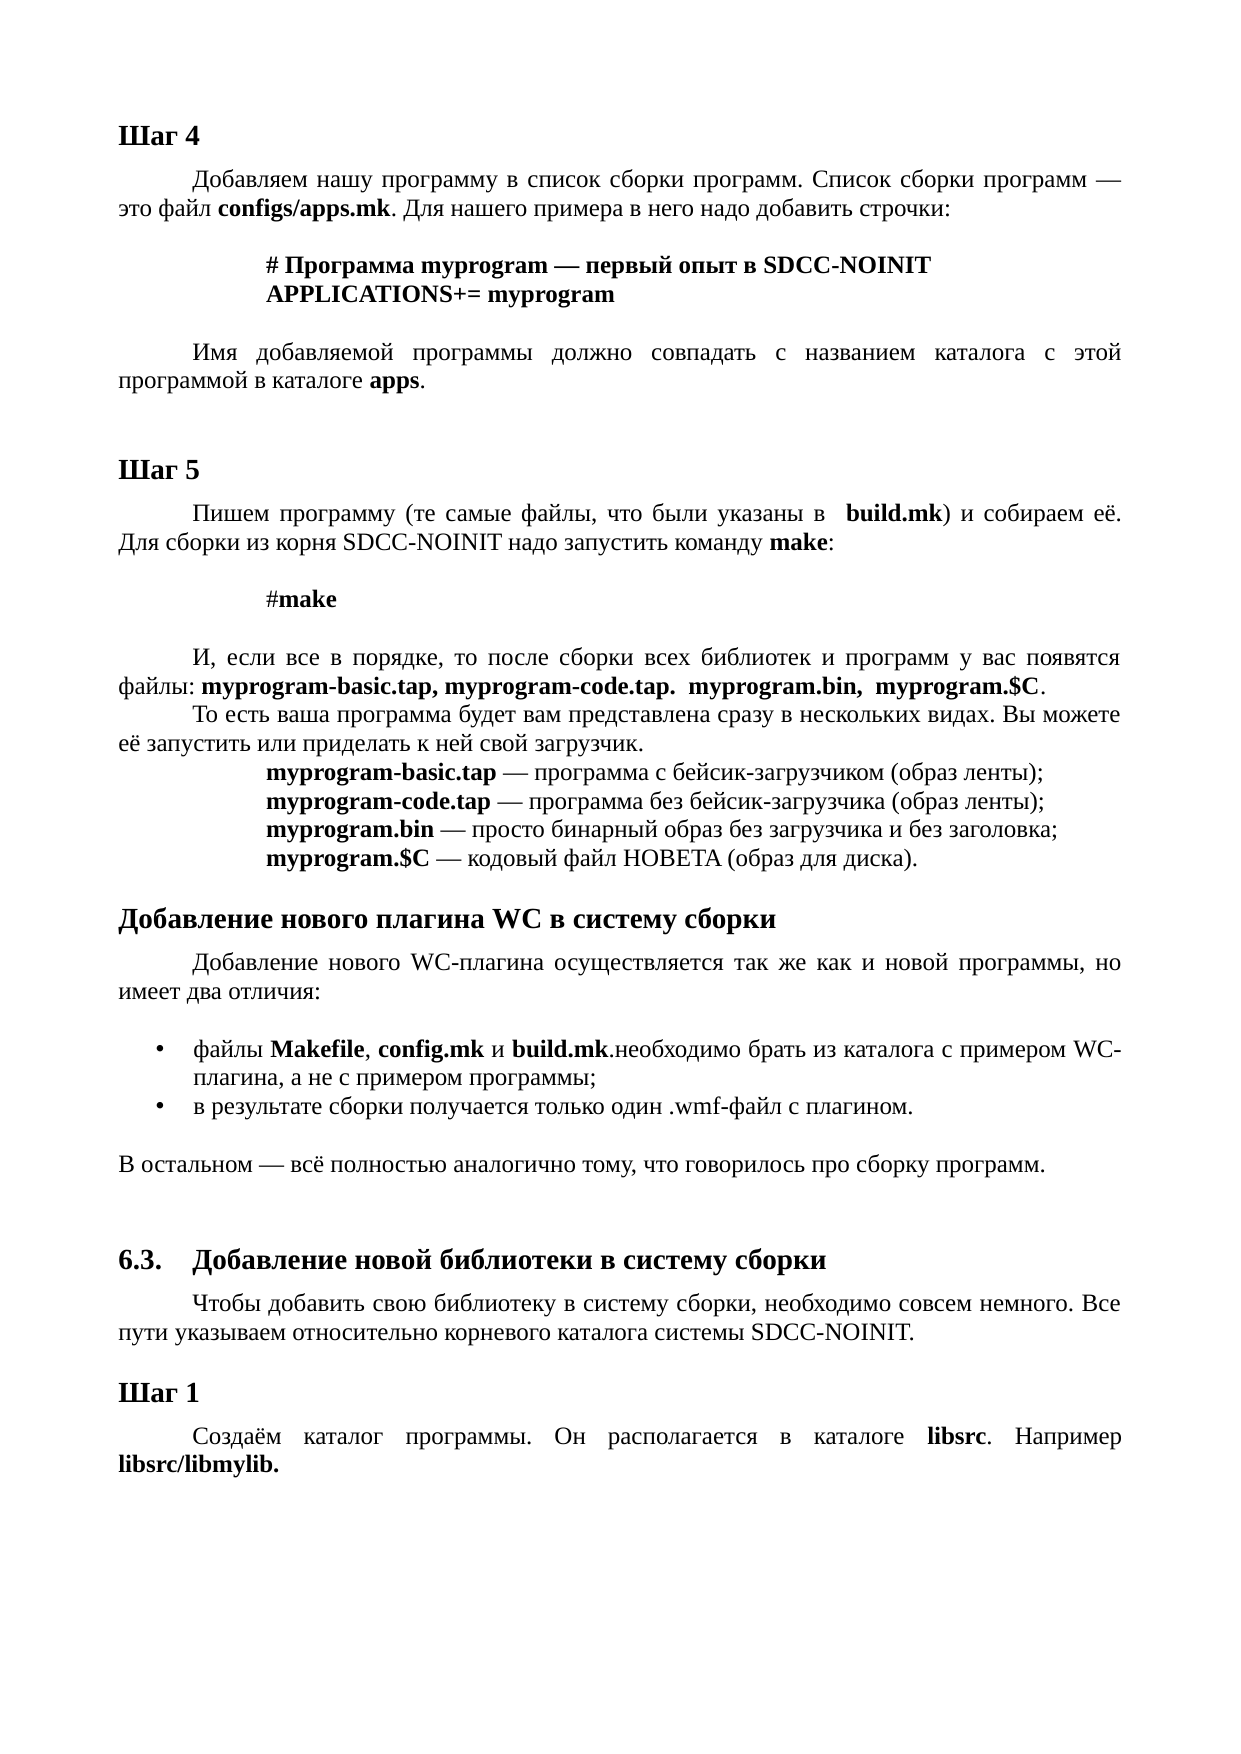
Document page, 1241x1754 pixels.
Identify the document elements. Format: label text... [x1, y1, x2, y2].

subtitle Добавление нового плагина WC в систему сборки [118, 901, 1122, 935]
text В остальном — всё полностью аналогично тому, что говорилось про сборку программ. [118, 1149, 1122, 1177]
text Создаём каталог программы. Он располагается в каталоге libsrc. Например libsrc/libmylib. [118, 1421, 1122, 1478]
text Имя добавляемой программы должно совпадать с названием каталога с этой программой в каталоге apps. [118, 337, 1122, 394]
text То есть ваша программа будет вам представлена сразу в нескольких видах. Вы можете её запустить или приделать к ней свой загрузчик. [118, 699, 1122, 757]
text myprogram.bin — просто бинарный образ без загрузчика и без заголовка; [118, 814, 1122, 843]
text myprogram-code.tap — программа без бейсик-загрузчика (образ ленты); [118, 786, 1122, 814]
text Добавление нового WC-плагина осуществляется так же как и новой программы, но имеет два отличия: [118, 947, 1122, 1005]
subtitle Шаг 1 [118, 1375, 1122, 1408]
text И, если все в порядке, то после сборки всех библиотек и программ у вас появятся файлы: myprogram-basic.tap, myprogram-code.tap. myprogram.bin, myprogram.$C. [118, 642, 1122, 699]
subtitle Шаг 4 [118, 118, 1122, 152]
text Чтобы добавить свою библиотеку в систему сборки, необходимо совсем немного. Все пути указываем относительно корневого каталога системы SDCC-NOINIT. [118, 1288, 1122, 1345]
text #make [118, 584, 1122, 613]
subtitle Шаг 5 [118, 452, 1122, 486]
text myprogram-basic.tap — программа с бейсик-загрузчиком (образ ленты); [118, 757, 1122, 786]
text Пишем программу (те самые файлы, что были указаны в build.mk) и собираем её. Для сборки из корня SDCC-NOINIT надо запустить команду make: [118, 498, 1122, 556]
text # Программа myprogram — первый опыт в SDCC-NOINIT [118, 250, 1122, 279]
text Добавляем нашу программу в список сборки программ. Список сборки программ — это файл configs/apps.mk. Для нашего примера в него надо добавить строчки: [118, 164, 1122, 222]
text APPLICATIONS+= myprogram [118, 279, 1122, 308]
list в результате сборки получается только один .wmf-файл с плагином. [156, 1091, 1122, 1120]
subtitle Добавление новой библиотеки в систему сборки [118, 1242, 1122, 1275]
list файлы Makefile, config.mk и build.mk.необходимо брать из каталога с примером WC-плагина, а не с примером программы; [156, 1034, 1122, 1091]
text myprogram.$C — кодовый файл HOBETA (образ для диска). [118, 843, 1122, 872]
